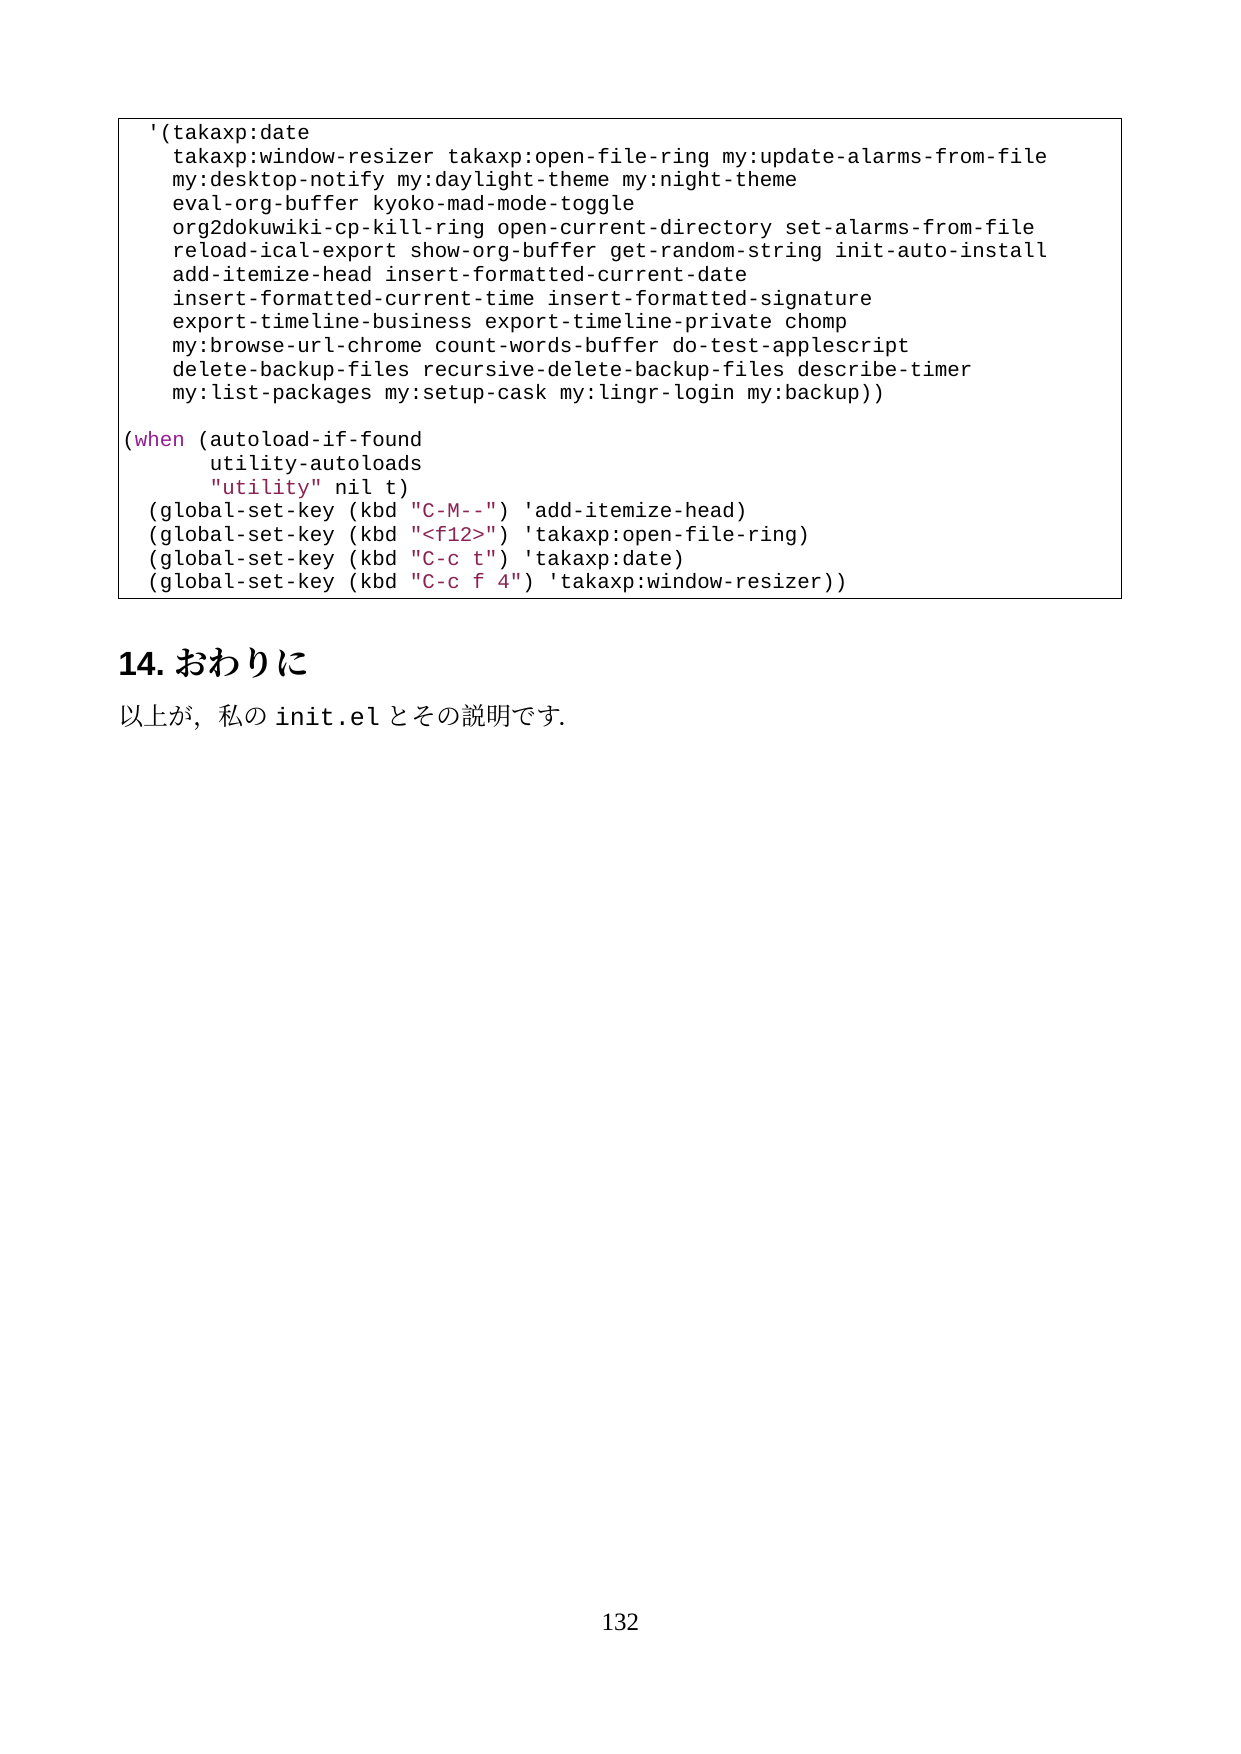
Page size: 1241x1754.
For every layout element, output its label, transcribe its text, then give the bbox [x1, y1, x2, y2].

text reload-ical-export show-org-buffer get-random-string init-auto-install [119, 236, 1121, 260]
text delete-backup-files recursive-delete-backup-files describe-timer [119, 354, 1121, 378]
text '(takaxp:date [119, 119, 1121, 142]
text my:desktop-notify my:daylight-theme my:night-theme [119, 165, 1121, 189]
text export-timeline-business export-timeline-private chomp [119, 307, 1121, 331]
text 以上が，私の init.el とその説明です． [118, 697, 1122, 762]
text (global-set-key (kbd "C-c f 4") 'takaxp:window-resizer)) [119, 567, 1121, 598]
text (global-set-key (kbd "<f12>") 'takaxp:open-file-ring) [119, 520, 1121, 544]
text "utility" nil t) [119, 473, 1121, 496]
text my:browse-url-chrome count-words-buffer do-test-applescript [119, 331, 1121, 354]
text add-itemize-head insert-formatted-current-date [119, 260, 1121, 284]
text (when (autoload-if-found [119, 426, 1121, 449]
text org2dokuwiki-cp-kill-ring open-current-directory set-alarms-from-file [119, 213, 1121, 236]
text insert-formatted-current-time insert-formatted-signature [119, 284, 1121, 307]
text (global-set-key (kbd "C-M--") 'add-itemize-head) [119, 496, 1121, 520]
text utility-autoloads [119, 449, 1121, 473]
text (global-set-key (kbd "C-c t") 'takaxp:date) [119, 544, 1121, 567]
text takaxp:window-resizer takaxp:open-file-ring my:update-alarms-from-file [119, 142, 1121, 165]
text eval-org-buffer kyoko-mad-mode-toggle [119, 189, 1121, 213]
subtitle おわりに [118, 636, 1122, 684]
text my:list-packages my:setup-cask my:lingr-login my:backup)) [119, 378, 1121, 402]
